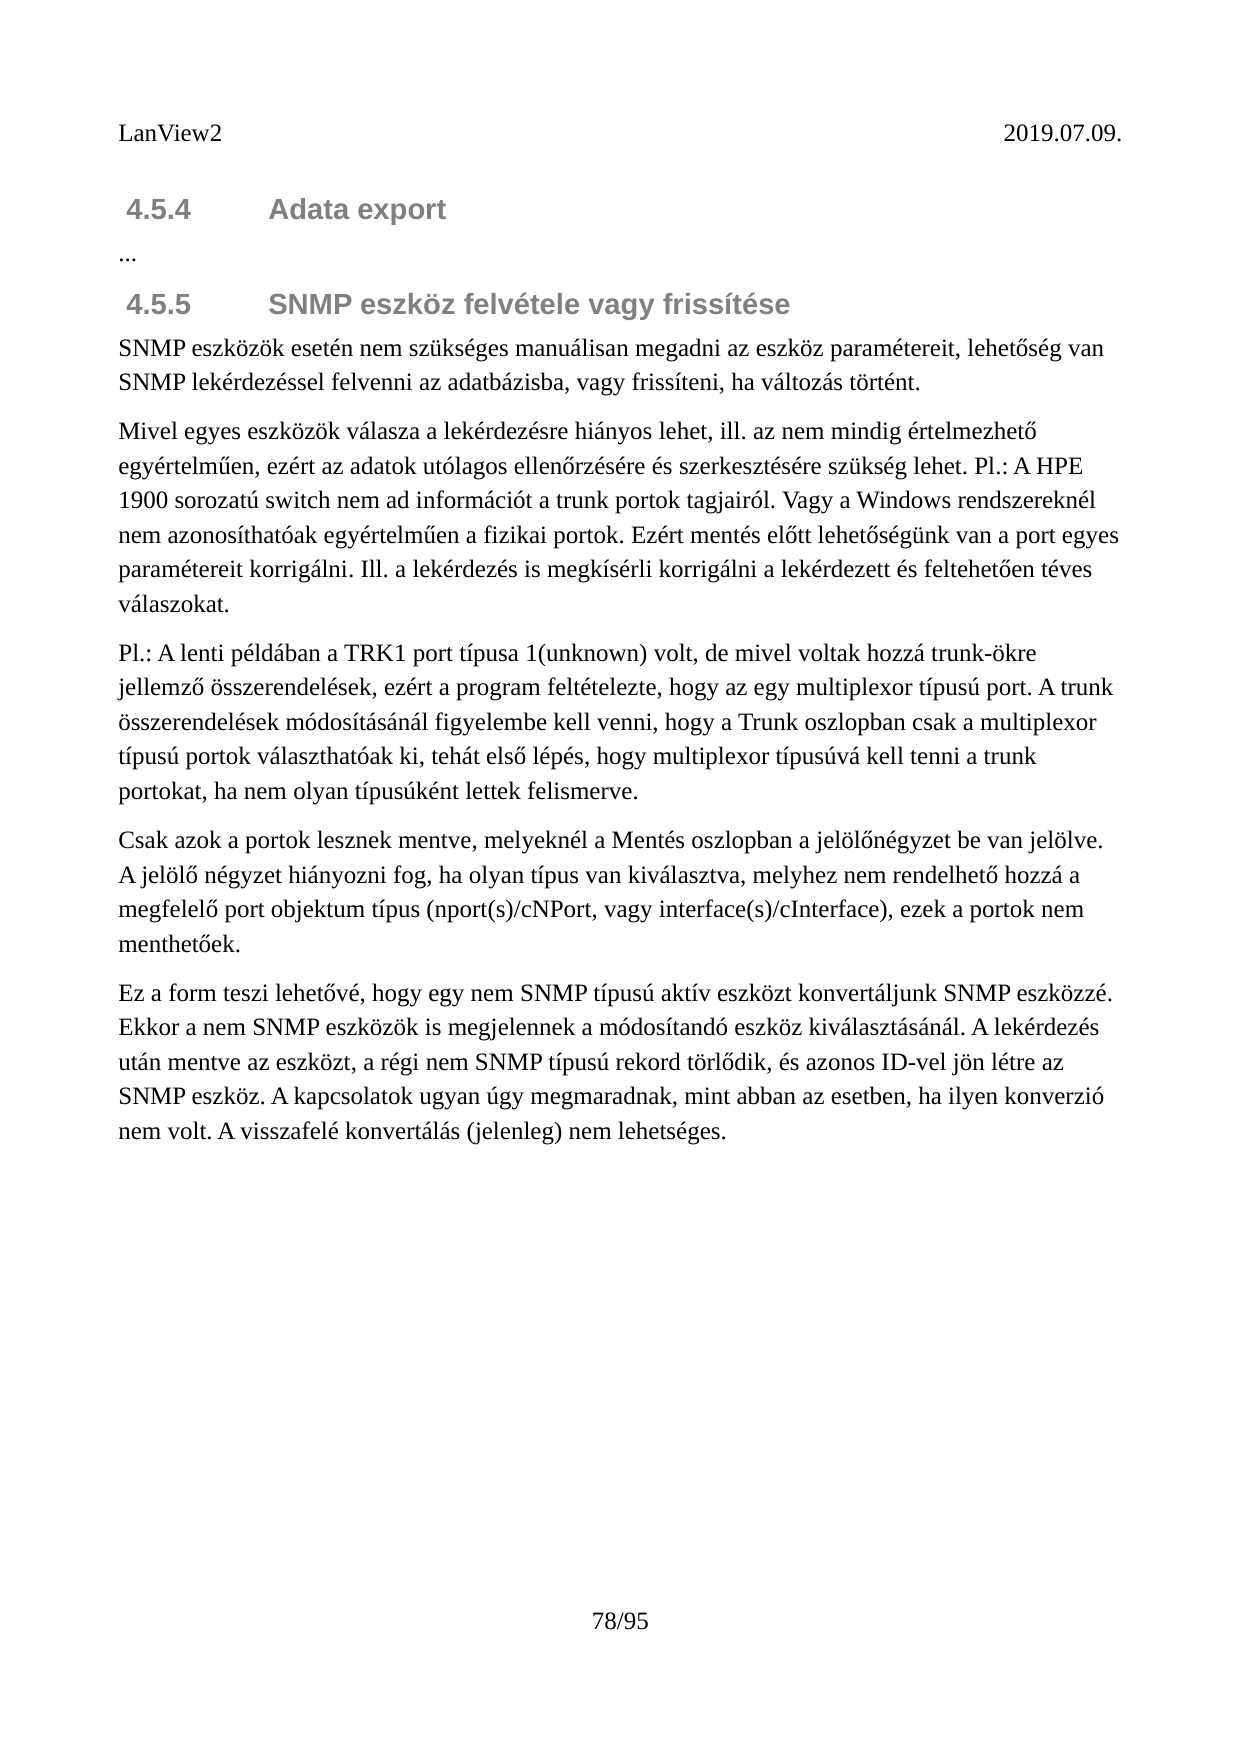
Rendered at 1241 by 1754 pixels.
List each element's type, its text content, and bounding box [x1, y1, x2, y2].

text Csak azok a portok lesznek mentve, melyeknél a Mentés oszlopban a jelölőnégyzet be van jelölve. A jelölő négyzet hiányozni fog, ha olyan típus van kiválasztva, melyhez nem rendelhető hozzá a megfelelő port objektum típus (nport(s)/cNPort, vagy interface(s)/cInterface), ezek a portok nem menthetőek. [118, 825, 1122, 957]
text Mivel egyes eszközök válasza a lekérdezésre hiányos lehet, ill. az nem mindig értelmezhető egyértelműen, ezért az adatok utólagos ellenőrzésére és szerkesztésére szükség lehet. Pl.: A HPE 1900 sorozatú switch nem ad információt a trunk portok tagjairól. Vagy a Windows rendszereknél nem azonosíthatóak egyértelműen a fizikai portok. Ezért mentés előtt lehetőségünk van a port egyes paramétereit korrigálni. Ill. a lekérdezés is megkísérli korrigálni a lekérdezett és feltehetően téves válaszokat. [118, 416, 1122, 617]
text ... [118, 238, 1122, 266]
subtitle SNMP eszköz felvétele vagy frissítése [118, 287, 1122, 320]
text Pl.: A lenti példában a TRK1 port típusa 1(unknown) volt, de mivel voltak hozzá trunk-ökre jellemző összerendelések, ezért a program feltételezte, hogy az egy multiplexor típusú port. A trunk összerendelések módosításánál figyelembe kell venni, hogy a Trunk oszlopban csak a multiplexor típusú portok választhatóak ki, tehát első lépés, hogy multiplexor típusúvá kell tenni a trunk portokat, ha nem olyan típusúként lettek felismerve. [118, 638, 1122, 805]
text SNMP eszközök esetén nem szükséges manuálisan megadni az eszköz paramétereit, lehetőség van SNMP lekérdezéssel felvenni az adatbázisba, vagy frissíteni, ha változás történt. [118, 333, 1122, 396]
text Ez a form teszi lehetővé, hogy egy nem SNMP típusú aktív eszközt konvertáljunk SNMP eszközzé. Ekkor a nem SNMP eszközök is megjelennek a módosítandó eszköz kiválasztásánál. A lekérdezés után mentve az eszközt, a régi nem SNMP típusú rekord törlődik, és azonos ID-vel jön létre az SNMP eszköz. A kapcsolatok ugyan úgy megmaradnak, mint abban az esetben, ha ilyen konverzió nem volt. A visszafelé konvertálás (jelenleg) nem lehetséges. [118, 978, 1122, 1144]
subtitle Adata export [118, 192, 1122, 225]
